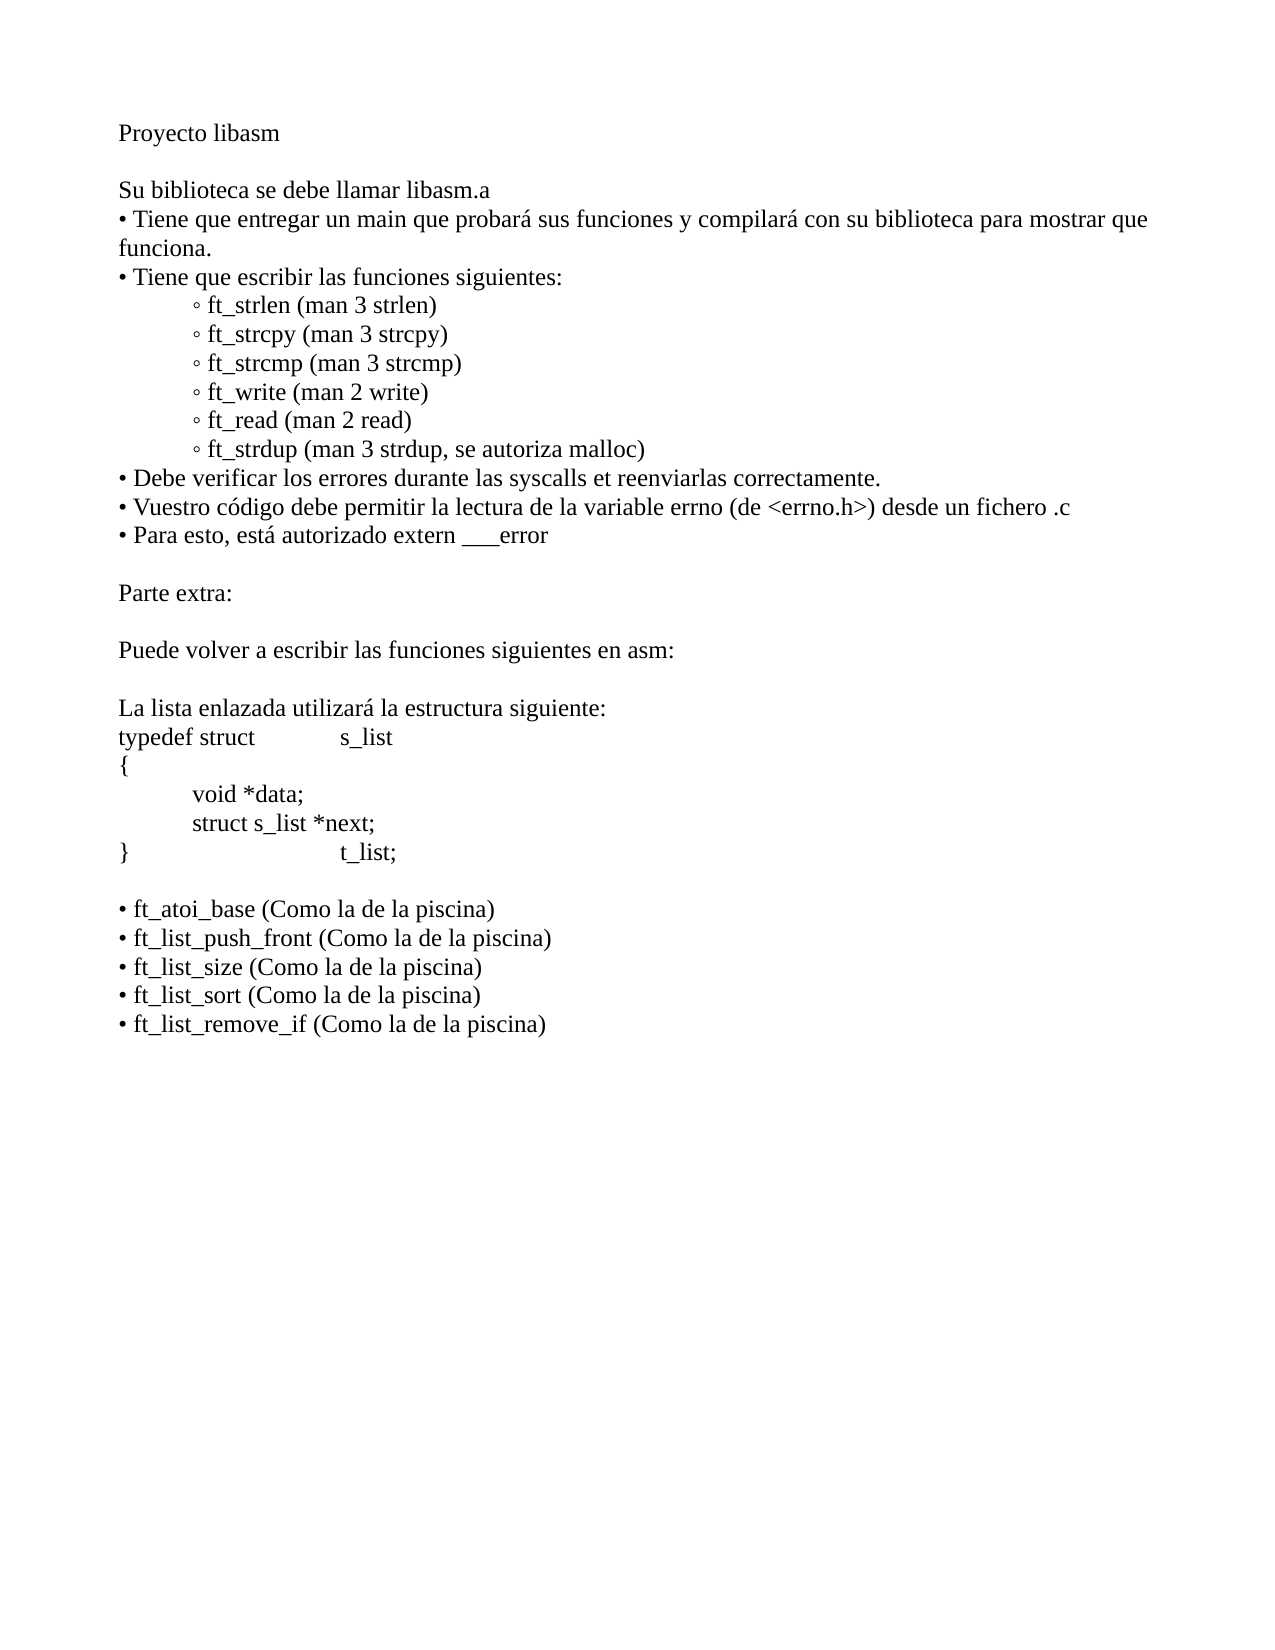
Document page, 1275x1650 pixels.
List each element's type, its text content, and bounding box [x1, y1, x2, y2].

text • ft_atoi_base (Como la de la piscina) [118, 894, 1157, 923]
text La lista enlazada utilizará la estructura siguiente: [118, 693, 1157, 722]
text } t_list; [118, 837, 1157, 866]
text • ft_list_sort (Como la de la piscina) [118, 981, 1157, 1009]
text ◦ ft_strcpy (man 3 strcpy) [118, 319, 1157, 348]
text Proyecto libasm [118, 118, 1157, 147]
text ◦ ft_read (man 2 read) [118, 406, 1157, 434]
text ◦ ft_strlen (man 3 strlen) [118, 291, 1157, 319]
text Parte extra: [118, 578, 1157, 607]
text • ft_list_push_front (Como la de la piscina) [118, 923, 1157, 952]
text { [118, 751, 1157, 779]
text • Para esto, está autorizado extern ___error [118, 521, 1157, 549]
text struct s_list *next; [118, 808, 1157, 837]
text • ft_list_remove_if (Como la de la piscina) [118, 1009, 1157, 1038]
text • Tiene que entregar un main que probará sus funciones y compilará con su biblioteca para mostrar que funciona. [118, 204, 1157, 262]
text • ft_list_size (Como la de la piscina) [118, 952, 1157, 981]
text • Tiene que escribir las funciones siguientes: [118, 262, 1157, 291]
text Puede volver a escribir las funciones siguientes en asm: [118, 636, 1157, 664]
text void *data; [118, 779, 1157, 808]
text typedef struct s_list [118, 722, 1157, 751]
text ◦ ft_strcmp (man 3 strcmp) [118, 348, 1157, 377]
text ◦ ft_write (man 2 write) [118, 377, 1157, 406]
text ◦ ft_strdup (man 3 strdup, se autoriza malloc) [118, 434, 1157, 463]
text • Vuestro código debe permitir la lectura de la variable errno (de <errno.h>) desde un fichero .c [118, 492, 1157, 521]
text • Debe verificar los errores durante las syscalls et reenviarlas correctamente. [118, 463, 1157, 492]
text Su biblioteca se debe llamar libasm.a [118, 176, 1157, 204]
